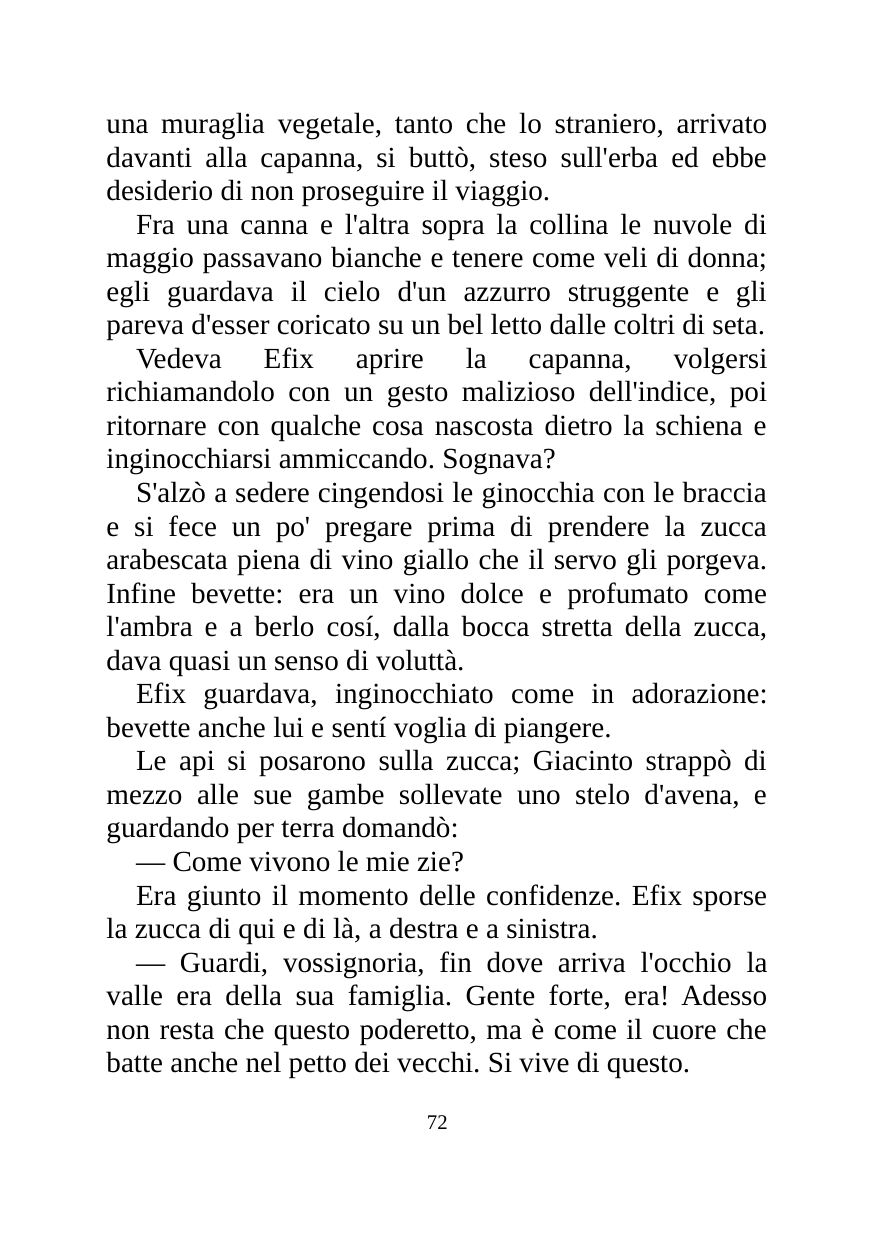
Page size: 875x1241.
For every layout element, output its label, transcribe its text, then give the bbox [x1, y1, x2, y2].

text Fra una canna e l'altra sopra la collina le nuvole di maggio passavano bianche e tenere come veli di donna; egli guardava il cielo d'un azzurro struggente e gli pareva d'esser coricato su un bel letto dalle coltri di seta. [106, 207, 768, 341]
text Vedeva Efix aprire la capanna, volgersi richiamandolo con un gesto malizioso dell'indice, poi ritornare con qualche cosa nascosta dietro la schiena e inginocchiarsi ammiccando. Sognava? [106, 341, 768, 475]
text S'alzò a sedere cingendosi le ginocchia con le braccia e si fece un po' pregare prima di prendere la zucca arabescata piena di vino giallo che il servo gli porgeva. Infine bevette: era un vino dolce e profumato come l'ambra e a berlo cosí, dalla bocca stretta della zucca, dava quasi un senso di voluttà. [106, 475, 768, 676]
text Le api si posarono sulla zucca; Giacinto strappò di mezzo alle sue gambe sollevate uno stelo d'avena, e guardando per terra domandò: [106, 743, 768, 844]
text una muraglia vegetale, tanto che lo straniero, arrivato davanti alla capanna, si buttò, steso sull'erba ed ebbe desiderio di non proseguire il viaggio. [106, 106, 768, 207]
text Era giunto il momento delle confidenze. Efix sporse la zucca di qui e di là, a destra e a sinistra. [106, 878, 768, 945]
text — Guardi, vossignoria, fin dove arriva l'occhio la valle era della sua famiglia. Gente forte, era! Adesso non resta che questo poderetto, ma è come il cuore che batte anche nel petto dei vecchi. Si vive di questo. [106, 945, 768, 1079]
text — Come vivono le mie zie? [106, 844, 768, 878]
text Efix guardava, inginocchiato come in adorazione: bevette anche lui e sentí voglia di piangere. [106, 676, 768, 743]
